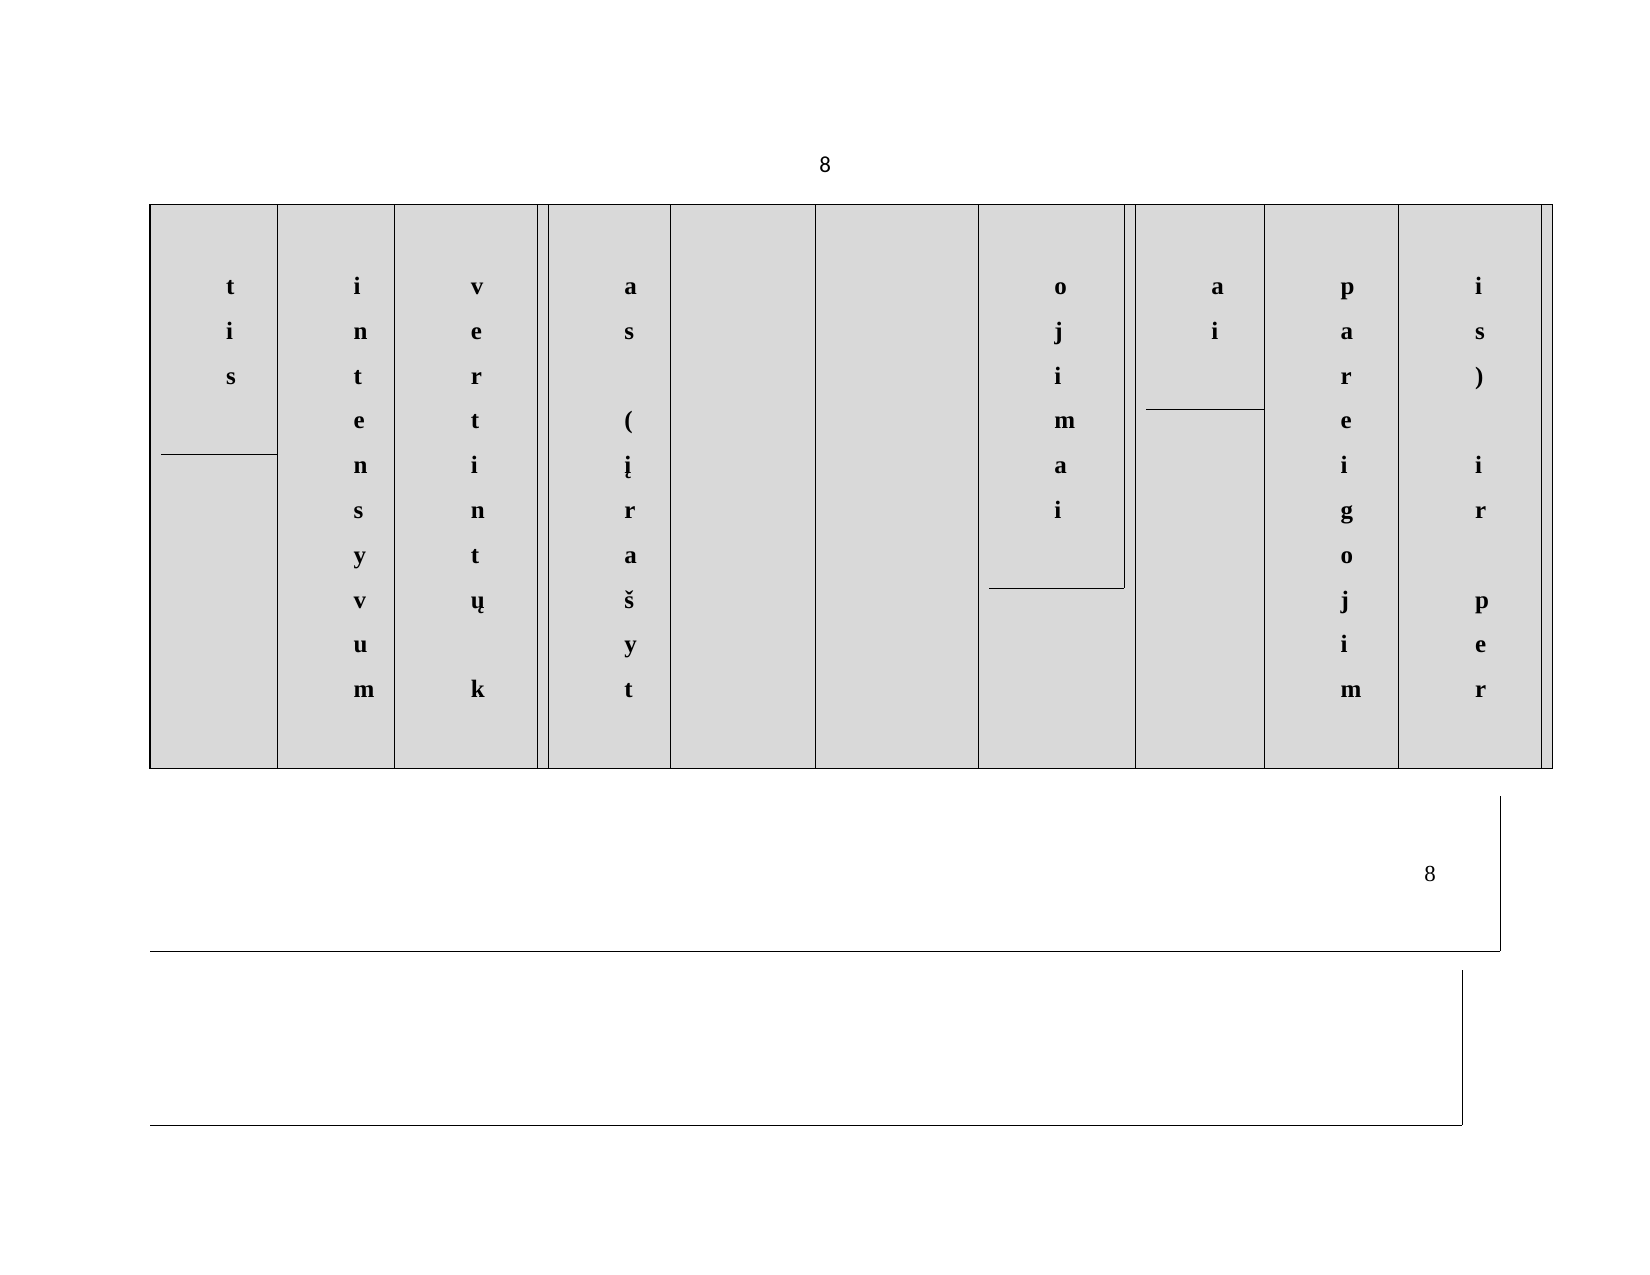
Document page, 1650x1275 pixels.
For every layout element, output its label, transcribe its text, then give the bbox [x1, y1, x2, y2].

table_cell pareigojim [1265, 205, 1398, 768]
table_cell is) ir per [1399, 205, 1541, 768]
table_cell intensyvum [278, 205, 394, 768]
table_cell [816, 205, 978, 768]
table_cell [1542, 205, 1552, 768]
table_cell tis [151, 205, 277, 768]
table_cell ai [1136, 205, 1264, 768]
table_cell ojimai [979, 205, 1135, 768]
table_cell [671, 205, 815, 768]
table_cell [538, 205, 548, 768]
table_cell vertintų k [395, 205, 537, 768]
table_cell as (įrašyt [549, 205, 670, 768]
